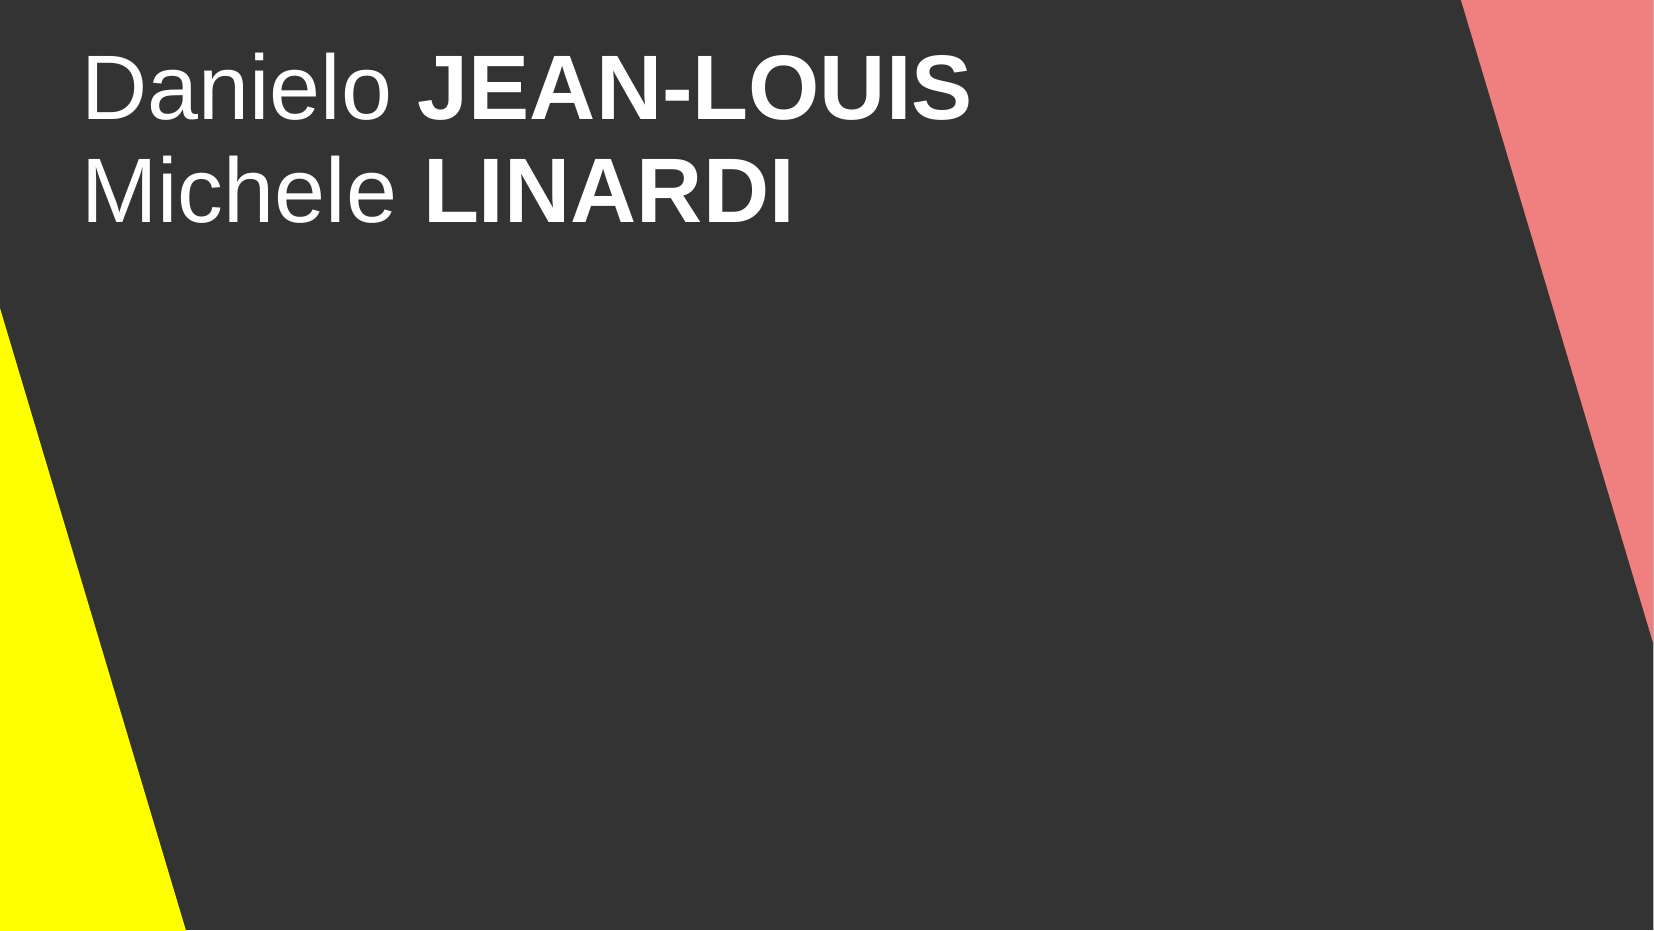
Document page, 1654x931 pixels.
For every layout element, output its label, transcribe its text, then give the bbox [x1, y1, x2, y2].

text_box Danielo JEAN-LOUIS Michele LINARDI [81, 36, 1570, 758]
text_box [0, 308, 187, 931]
text_box [1460, 0, 1654, 647]
